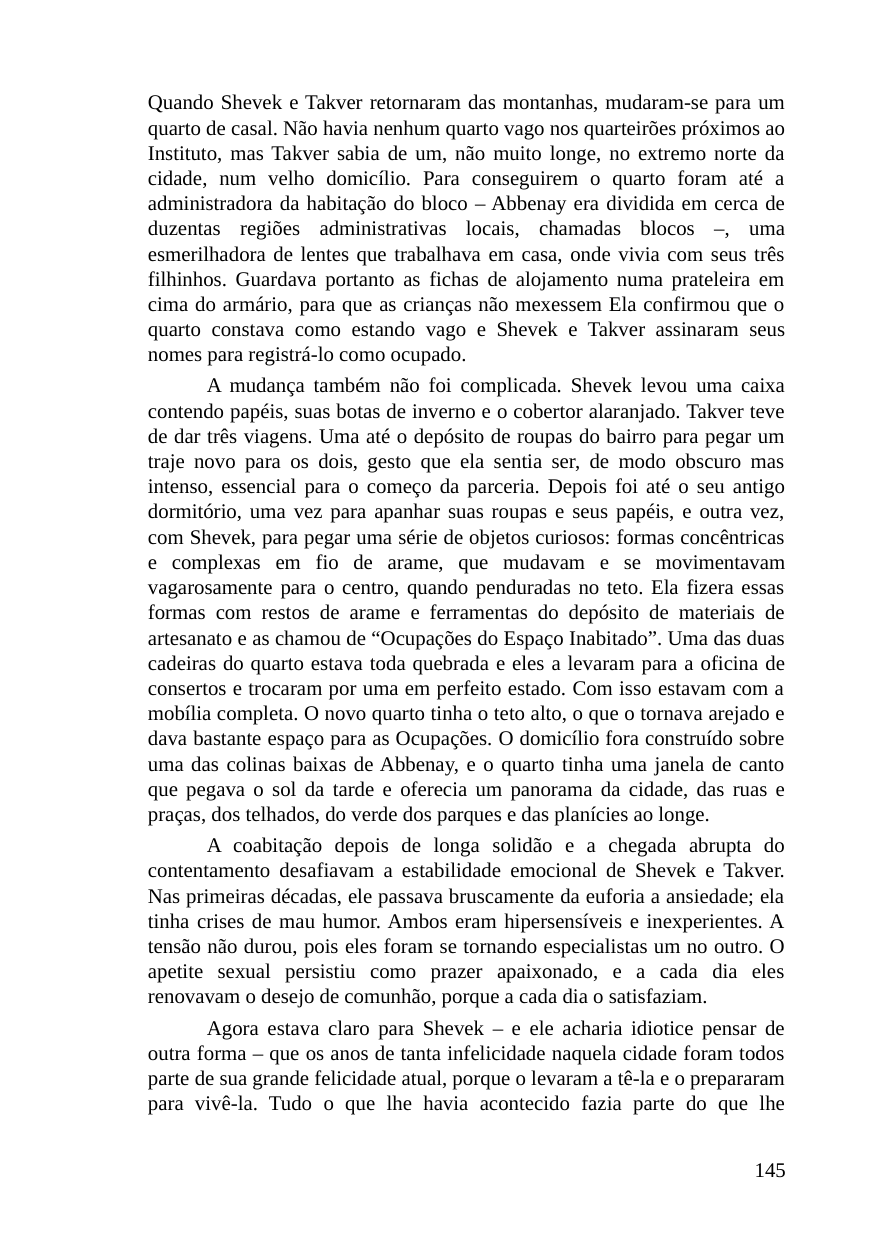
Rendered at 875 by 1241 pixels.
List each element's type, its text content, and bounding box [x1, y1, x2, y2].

text Agora estava claro para Shevek – e ele acharia idiotice pensar de outra forma – que os anos de tanta infelicidade naquela cidade foram todos parte de sua grande felicidade atual, porque o levaram a tê-la e o prepararam para vivê-la. Tudo o que lhe havia acontecido fazia parte do que lhe [148, 1016, 786, 1115]
text A coabitação depois de longa solidão e a chegada abrupta do contentamento desafiavam a estabilidade emocional de Shevek e Takver. Nas primeiras décadas, ele passava bruscamente da euforia a ansiedade; ela tinha crises de mau humor. Ambos eram hipersensíveis e inexperientes. A tensão não durou, pois eles foram se tornando especialistas um no outro. O apetite sexual persistiu como prazer apaixonado, e a cada dia eles renovavam o desejo de comunhão, porque a cada dia o satisfaziam. [148, 833, 786, 1008]
text A mudança também não foi complicada. Shevek levou uma caixa contendo papéis, suas botas de inverno e o cobertor alaranjado. Takver teve de dar três viagens. Uma até o depósito de roupas do bairro para pegar um traje novo para os dois, gesto que ela sentia ser, de modo obscuro mas intenso, essencial para o começo da parceria. Depois foi até o seu antigo dormitório, uma vez para apanhar suas roupas e seus papéis, e outra vez, com Shevek, para pegar uma série de objetos curiosos: formas concêntricas e complexas em fio de arame, que mudavam e se movimentavam vagarosamente para o centro, quando penduradas no teto. Ela fizera essas formas com restos de arame e ferramentas do depósito de materiais de artesanato e as chamou de “Ocupações do Espaço Inabitado”. Uma das duas cadeiras do quarto estava toda quebrada e eles a levaram para a oficina de consertos e trocaram por uma em perfeito estado. Com isso estavam com a mobília completa. O novo quarto tinha o teto alto, o que o tornava arejado e dava bastante espaço para as Ocupações. O domicílio fora construído sobre uma das colinas baixas de Abbenay, e o quarto tinha uma janela de canto que pegava o sol da tarde e oferecia um panorama da cidade, das ruas e praças, dos telhados, do verde dos parques e das planícies ao longe. [148, 373, 786, 826]
text Quando Shevek e Takver retornaram das montanhas, mudaram-se para um quarto de casal. Não havia nenhum quarto vago nos quarteirões próximos ao Instituto, mas Takver sabia de um, não muito longe, no extremo norte da cidade, num velho domicílio. Para conseguirem o quarto foram até a administradora da habitação do bloco – Abbenay era dividida em cerca de duzentas regiões administrativas locais, chamadas blocos –, uma esmerilhadora de lentes que trabalhava em casa, onde vivia com seus três filhinhos. Guardava portanto as fichas de alojamento numa prateleira em cima do armário, para que as crianças não mexessem Ela confirmou que o quarto constava como estando vago e Shevek e Takver assinaram seus nomes para registrá-lo como ocupado. [148, 90, 786, 366]
